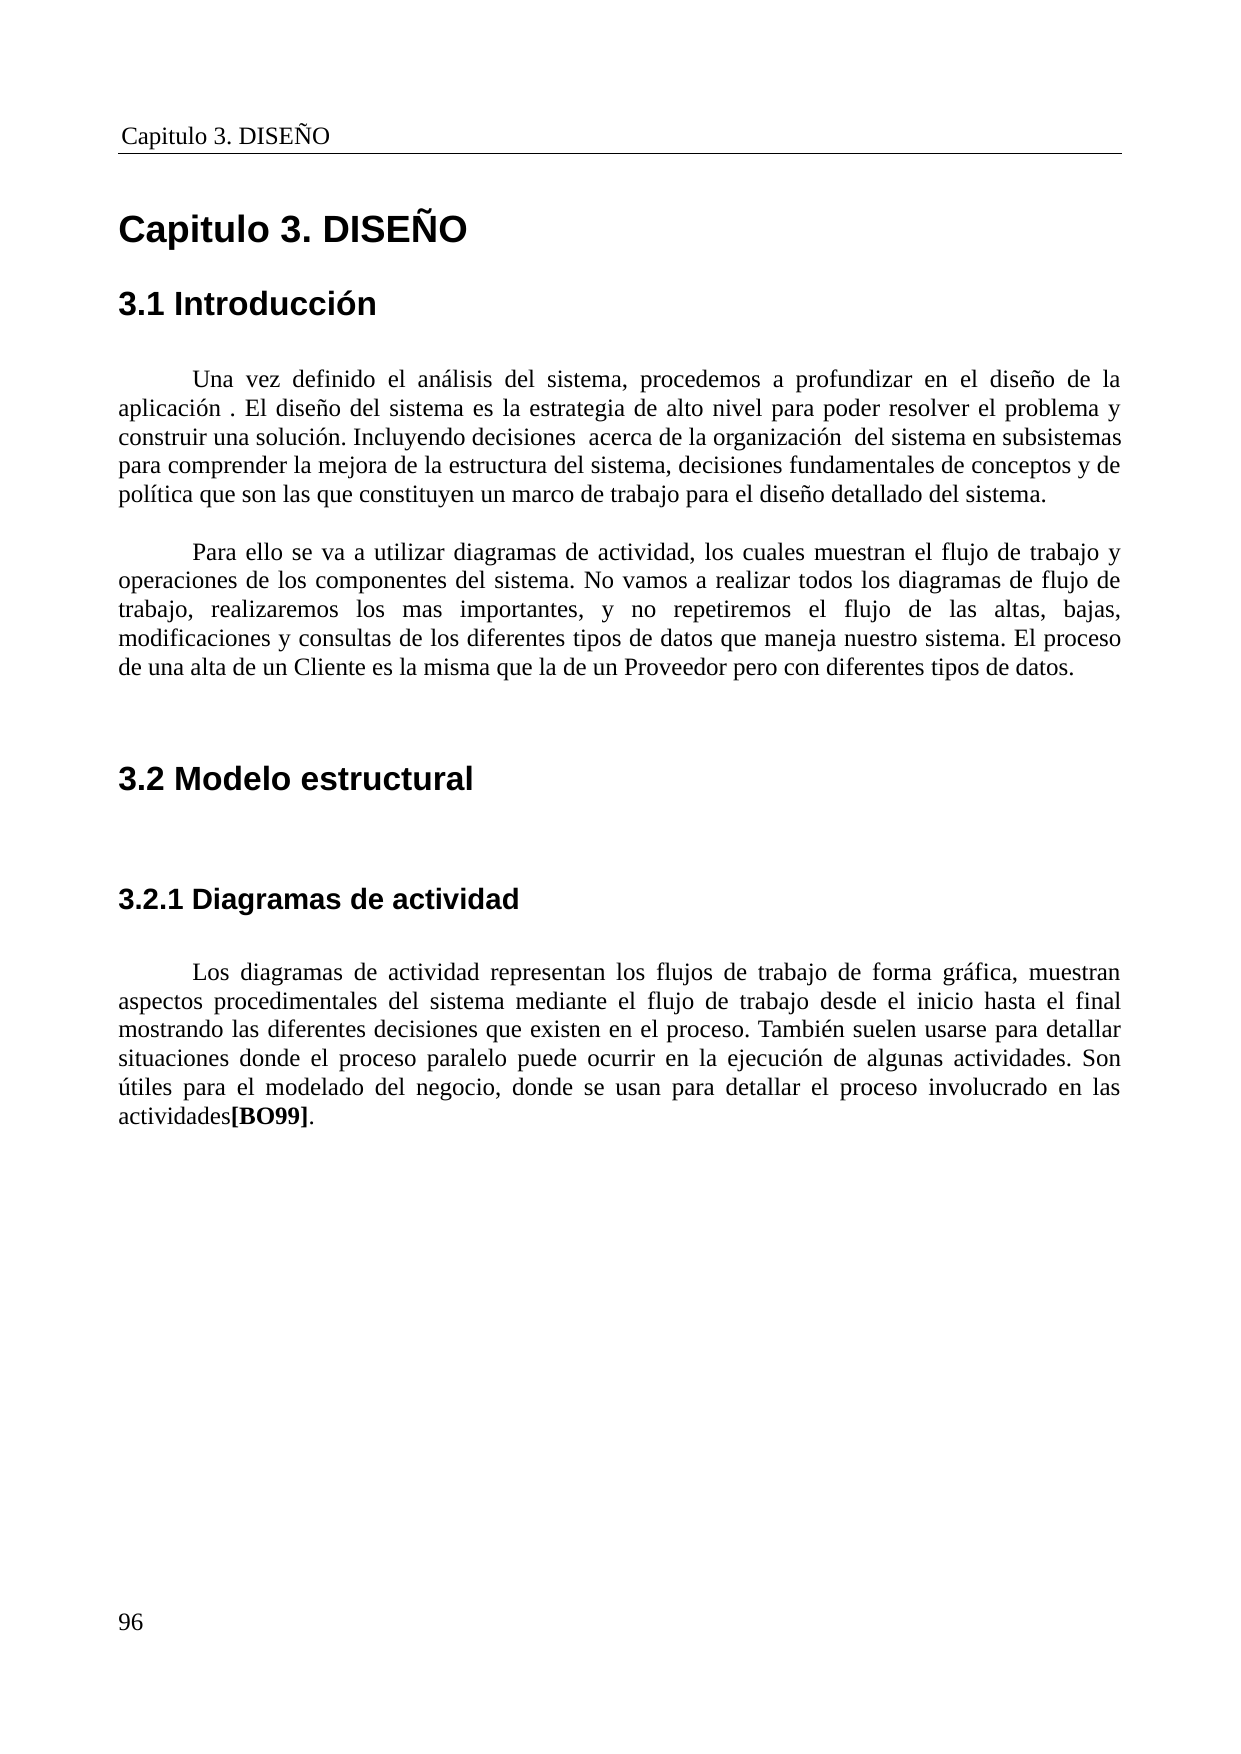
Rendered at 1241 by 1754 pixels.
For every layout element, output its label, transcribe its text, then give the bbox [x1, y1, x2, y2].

subtitle 3.1 Introducción [118, 284, 1122, 323]
text Los diagramas de actividad representan los flujos de trabajo de forma gráfica, muestran aspectos procedimentales del sistema mediante el flujo de trabajo desde el inicio hasta el final mostrando las diferentes decisiones que existen en el proceso. También suelen usarse para detallar situaciones donde el proceso paralelo puede ocurrir en la ejecución de algunas actividades. Son útiles para el modelado del negocio, donde se usan para detallar el proceso involucrado en las actividades[BO99]. [118, 957, 1122, 1129]
subtitle 3.2.1 Diagramas de actividad [118, 882, 1122, 916]
subtitle 3.2 Modelo estructural [118, 759, 1122, 797]
text Una vez definido el análisis del sistema, procedemos a profundizar en el diseño de la aplicación . El diseño del sistema es la estrategia de alto nivel para poder resolver el problema y construir una solución. Incluyendo decisiones acerca de la organización del sistema en subsistemas para comprender la mejora de la estructura del sistema, decisiones fundamentales de conceptos y de política que son las que constituyen un marco de trabajo para el diseño detallado del sistema. [118, 364, 1122, 508]
text Para ello se va a utilizar diagramas de actividad, los cuales muestran el flujo de trabajo y operaciones de los componentes del sistema. No vamos a realizar todos los diagramas de flujo de trabajo, realizaremos los mas importantes, y no repetiremos el flujo de las altas, bajas, modificaciones y consultas de los diferentes tipos de datos que maneja nuestro sistema. El proceso de una alta de un Cliente es la misma que la de un Proveedor pero con diferentes tipos de datos. [118, 537, 1122, 680]
subtitle Capitulo 3. DISEÑO [118, 207, 1122, 251]
